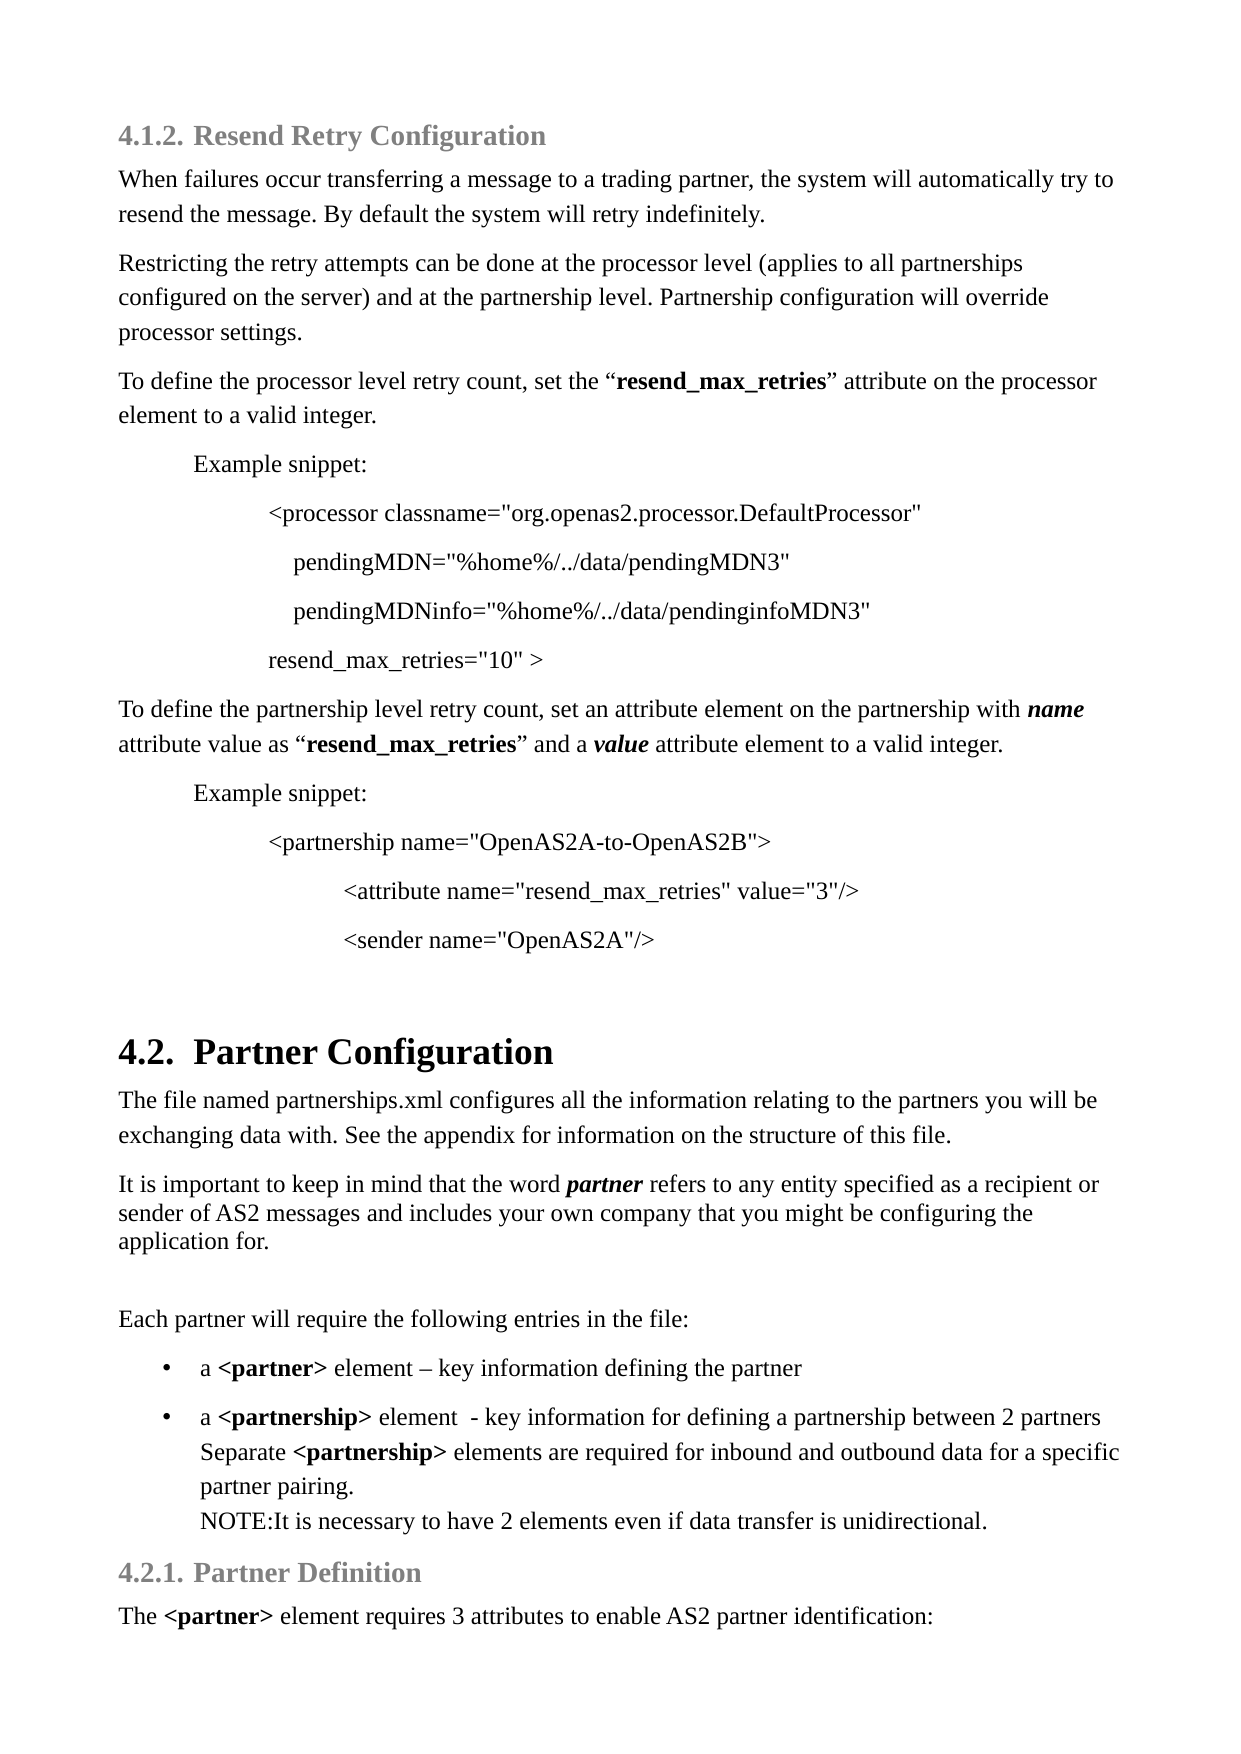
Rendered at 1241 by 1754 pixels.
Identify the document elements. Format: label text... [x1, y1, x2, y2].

list a <partner> element – key information defining the partner [162, 1353, 1122, 1382]
text The <partner> element requires 3 attributes to enable AS2 partner identification: [118, 1601, 1122, 1629]
text pendingMDN="%home%/../data/pendingMDN3" [193, 547, 1122, 576]
text <processor classname="org.openas2.processor.DefaultProcessor" [193, 498, 1122, 527]
list a <partnership> element - key information for defining a partnership between 2 partners Separate <partnership> elements are required for inbound and outbound data for a specific partner pairing. NOTE:It is necessary to have 2 elements even if data transfer is unidirectional. [162, 1402, 1122, 1534]
text To define the partnership level retry count, set an attribute element on the partnership with name attribute value as “resend_max_retries” and a value attribute element to a valid integer. [118, 694, 1122, 758]
text <partnership name="OpenAS2A-to-OpenAS2B"> [193, 827, 1122, 856]
text The file named partnerships.xml configures all the information relating to the partners you will be exchanging data with. See the appendix for information on the structure of this file. [118, 1085, 1122, 1148]
text <attribute name="resend_max_retries" value="3"/> [193, 876, 1122, 905]
text Example snippet: [193, 449, 1122, 478]
text Each partner will require the following entries in the file: [118, 1304, 1122, 1333]
text pendingMDNinfo="%home%/../data/pendinginfoMDN3" [193, 596, 1122, 625]
subtitle Partner Configuration [118, 1030, 1122, 1073]
text To define the processor level retry count, set the “resend_max_retries” attribute on the processor element to a valid integer. [118, 366, 1122, 429]
text resend_max_retries="10" > [193, 646, 1122, 674]
text Restricting the retry attempts can be done at the processor level (applies to all partnerships configured on the server) and at the partnership level. Partnership configuration will override processor settings. [118, 248, 1122, 345]
text It is important to keep in mind that the word partner refers to any entity specified as a recipient or sender of AS2 messages and includes your own company that you might be configuring the application for. [118, 1169, 1122, 1255]
text Example snippet: [193, 778, 1122, 807]
text <sender name="OpenAS2A"/> [193, 925, 1122, 954]
subtitle Resend Retry Configuration [118, 118, 1122, 152]
text When failures occur transferring a message to a trading partner, the system will automatically try to resend the message. By default the system will retry indefinitely. [118, 164, 1122, 227]
subtitle Partner Definition [118, 1555, 1122, 1588]
